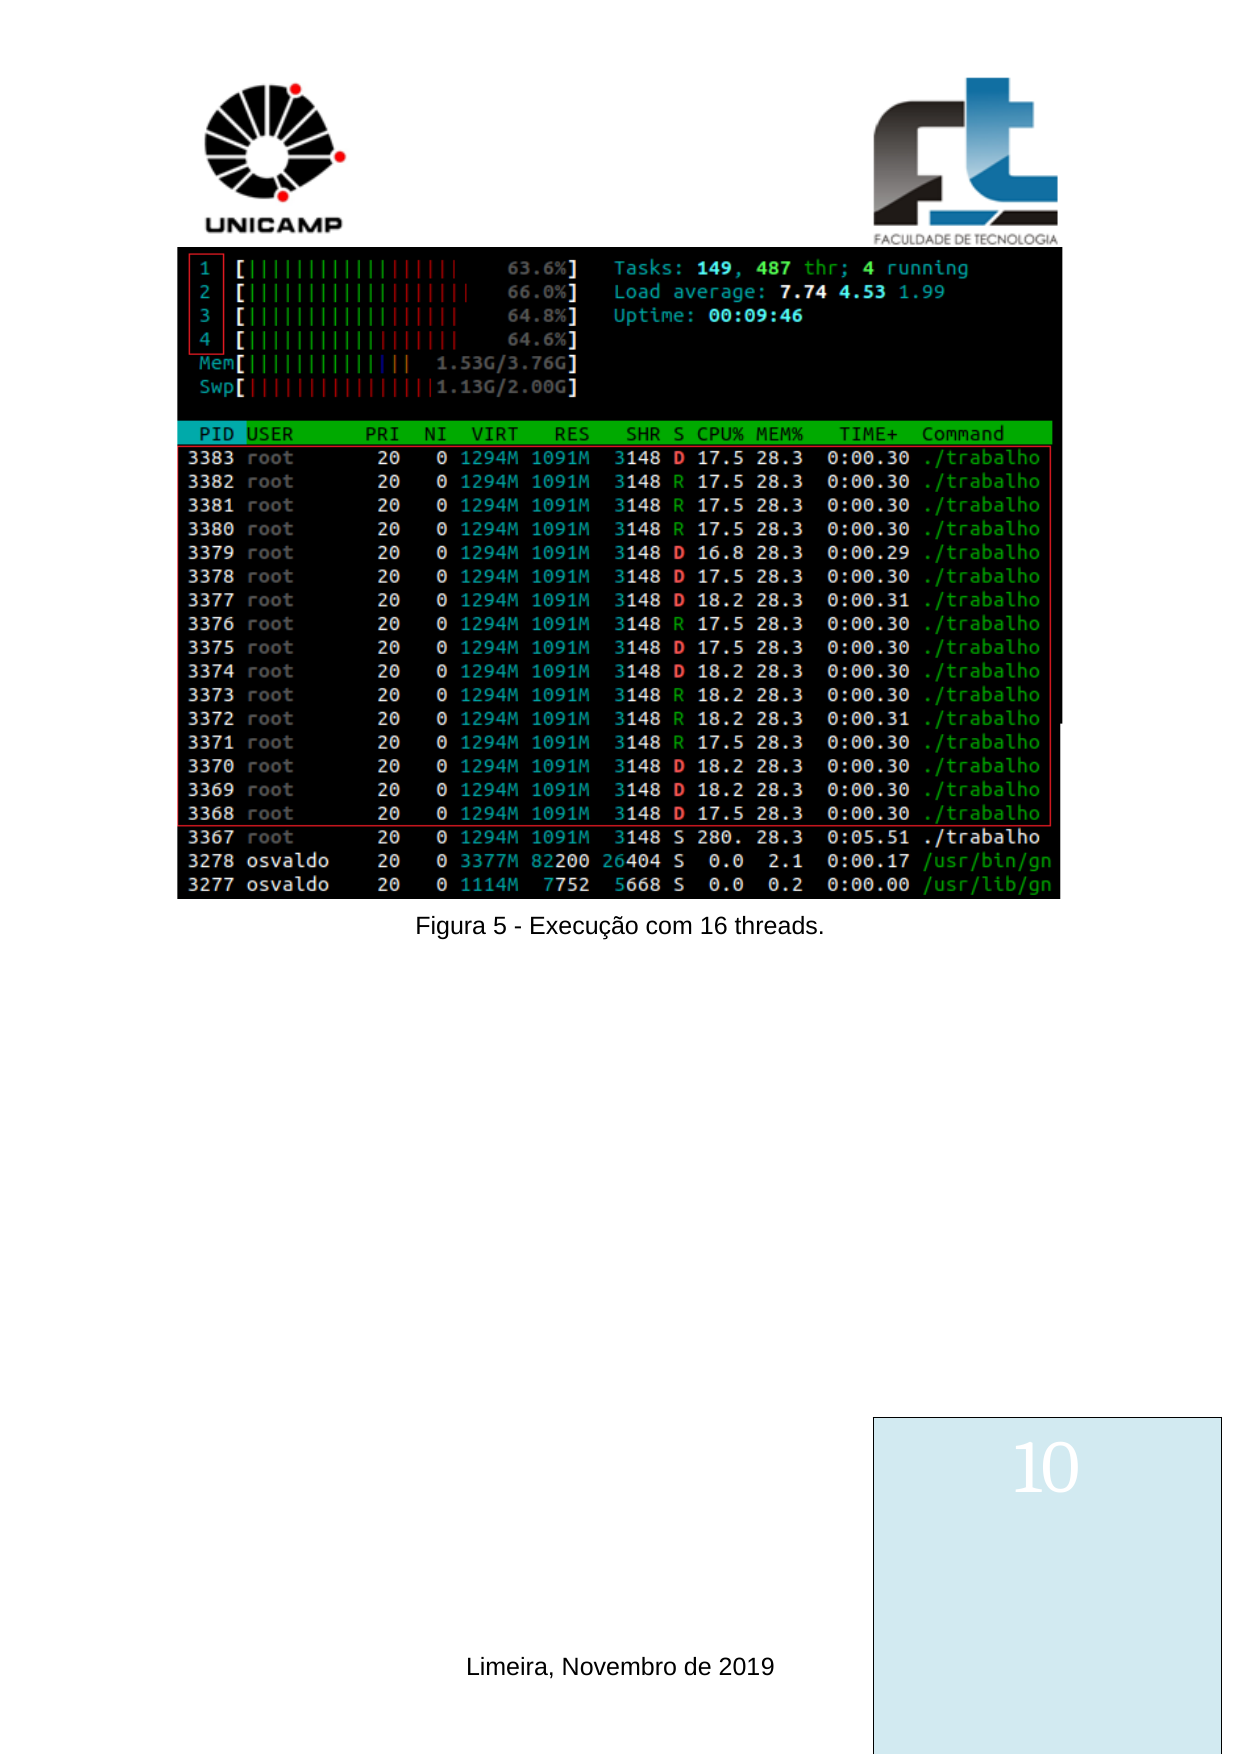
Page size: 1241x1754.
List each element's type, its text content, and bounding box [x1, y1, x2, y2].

picture [177, 73, 1063, 899]
text Figura 5 - Execução com 16 threads. [177, 911, 1063, 939]
